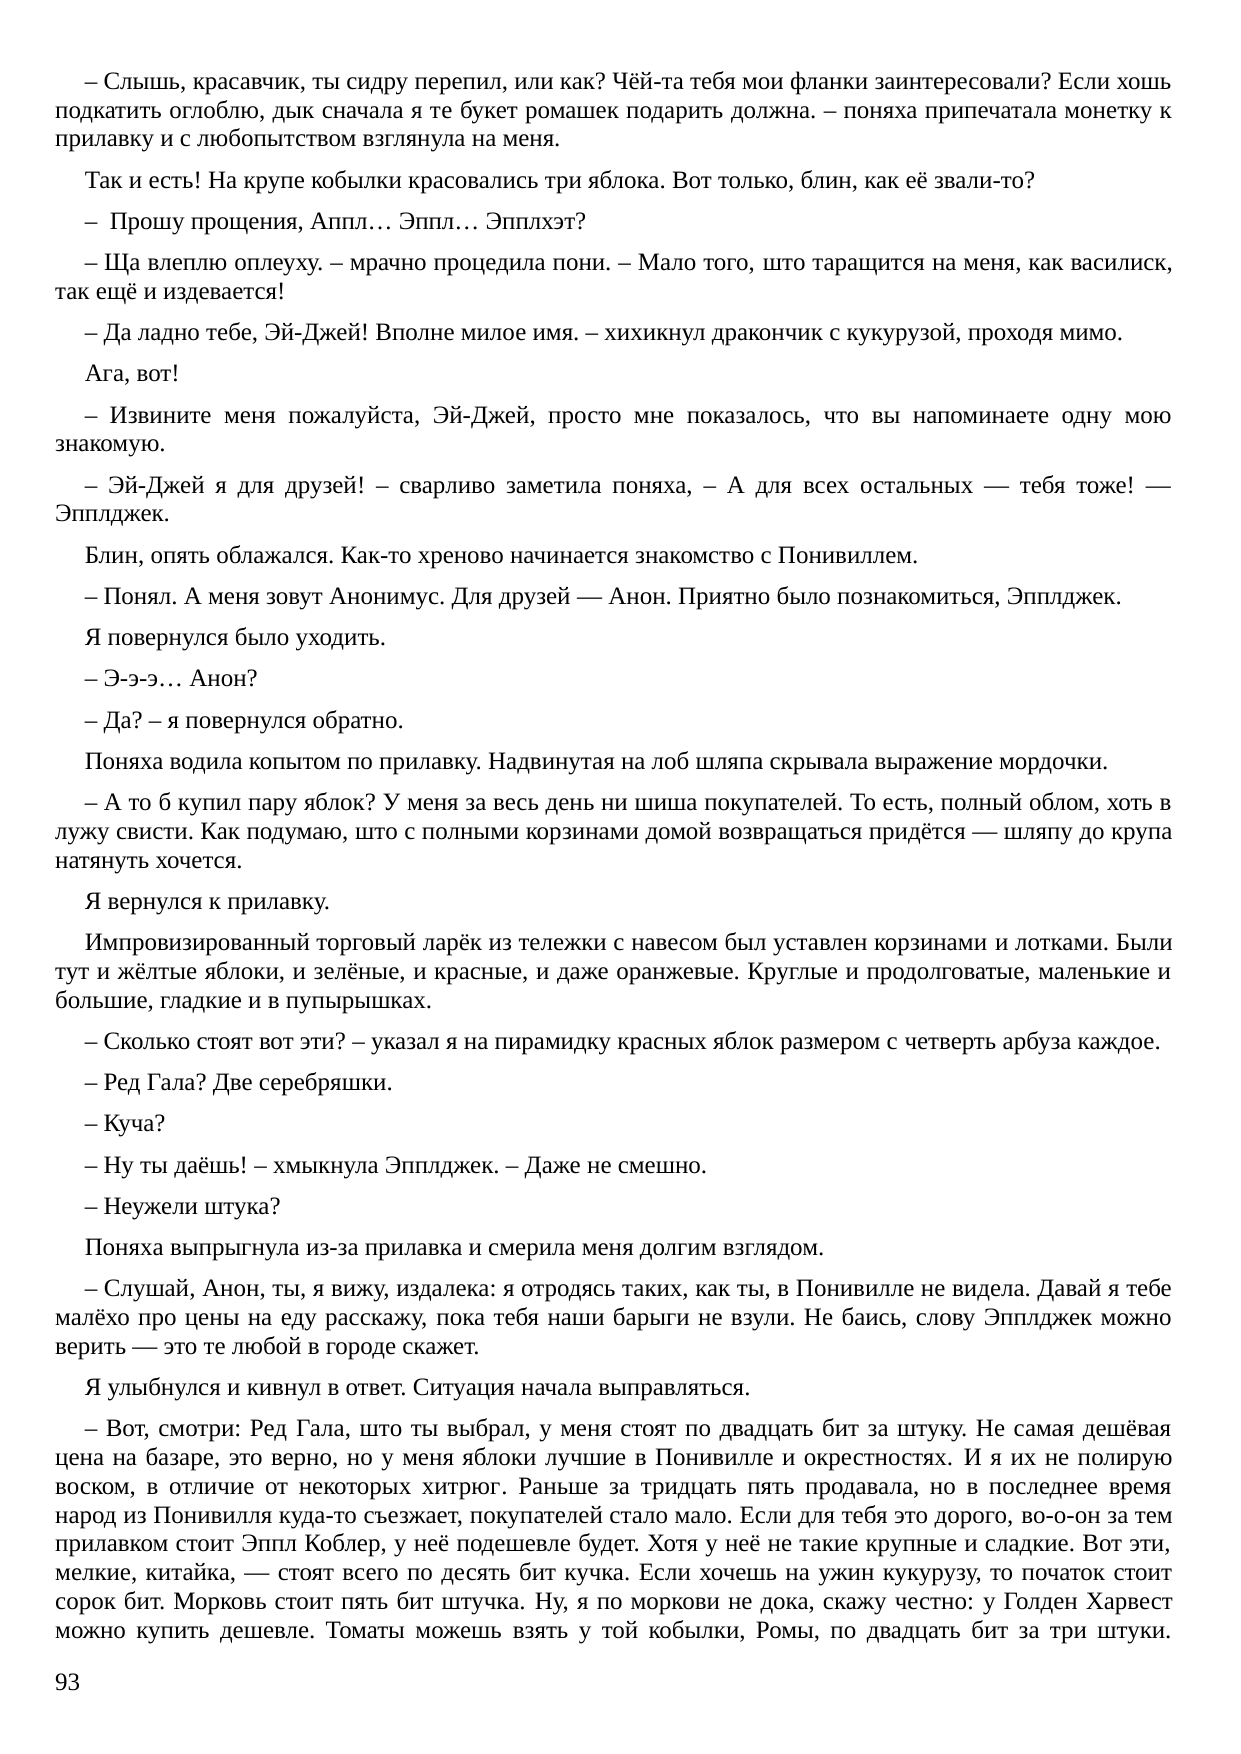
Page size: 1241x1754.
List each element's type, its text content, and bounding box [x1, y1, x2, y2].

text Я вернулся к прилавку. [55, 886, 1173, 915]
text – Неужели штука? [55, 1191, 1173, 1220]
text – Эй-Джей я для друзей! – сварливо заметила поняха, – А для всех остальных — тебя тоже! — Эпплджек. [55, 470, 1173, 527]
text – Ну ты даёшь! – хмыкнула Эпплджек. – Даже не смешно. [55, 1150, 1173, 1178]
text Поняха водила копытом по прилавку. Надвинутая на лоб шляпа скрывала выражение мордочки. [55, 746, 1173, 775]
text Поняха выпрыгнула из-за прилавка и смерила меня долгим взглядом. [55, 1232, 1173, 1261]
text – Сколько стоят вот эти? – указал я на пирамидку красных яблок размером с четверть арбуза каждое. [55, 1026, 1173, 1055]
text – Да ладно тебе, Эй-Джей! Вполне милое имя. – хихикнул дракончик с кукурузой, проходя мимо. [55, 317, 1173, 346]
text Так и есть! На крупе кобылки красовались три яблока. Вот только, блин, как её звали-то? [55, 165, 1173, 193]
text – Ред Гала? Две серебряшки. [55, 1067, 1173, 1096]
text – Извините меня пожалуйста, Эй-Джей, просто мне показалось, что вы напоминаете одну мою знакомую. [55, 400, 1173, 457]
text – Слышь, красавчик, ты сидру перепил, или как? Чёй-та тебя мои фланки заинтересовали? Если хошь подкатить оглоблю, дык сначала я те букет ромашек подарить должна. – поняха припечатала монетку к прилавку и с любопытством взглянула на меня. [55, 66, 1173, 152]
text Блин, опять облажался. Как-то хреново начинается знакомство с Понивиллем. [55, 540, 1173, 568]
text – Да? – я повернулся обратно. [55, 705, 1173, 733]
text Ага, вот! [55, 358, 1173, 387]
text – А то б купил пару яблок? У меня за весь день ни шиша покупателей. То есть, полный облом, хоть в лужу свисти. Как подумаю, што с полными корзинами домой возвращаться придётся — шляпу до крупа натянуть хочется. [55, 787, 1173, 873]
text – Понял. А меня зовут Анонимус. Для друзей — Анон. Приятно было познакомиться, Эпплджек. [55, 581, 1173, 610]
text – Вот, смотри: Ред Гала, што ты выбрал, у меня стоят по двадцать бит за штуку. Не самая дешёвая цена на базаре, это верно, но у меня яблоки лучшие в Понивилле и окрестностях. И я их не полирую воском, в отличие от некоторых хитрюг. Раньше за тридцать пять продавала, но в последнее время народ из Понивилля куда-то съезжает, покупателей стало мало. Если для тебя это дорого, во-о-он за тем прилавком стоит Эппл Коблер, у неё подешевле будет. Хотя у неё не такие крупные и сладкие. Вот эти, мелкие, китайка, — стоят всего по десять бит кучка. Если хочешь на ужин кукурузу, то початок стоит сорок бит. Морковь стоит пять бит штучка. Ну, я по моркови не дока, скажу честно: у Голден Харвест можно купить дешевле. Томаты можешь взять у той кобылки, Ромы, по двадцать бит за три штуки. [55, 1413, 1173, 1643]
text Импровизированный торговый ларёк из тележки с навесом был уставлен корзинами и лотками. Были тут и жёлтые яблоки, и зелёные, и красные, и даже оранжевые. Круглые и продолговатые, маленькие и большие, гладкие и в пупырышках. [55, 927, 1173, 1013]
text – Слушай, Анон, ты, я вижу, издалека: я отродясь таких, как ты, в Понивилле не видела. Давай я тебе малёхо про цены на еду расскажу, пока тебя наши барыги не взули. Не баись, слову Эпплджек можно верить — это те любой в городе скажет. [55, 1273, 1173, 1360]
text – Ща влеплю оплеуху. – мрачно процедила пони. – Мало того, што таращится на меня, как василиск, так ещё и издевается! [55, 247, 1173, 305]
text Я улыбнулся и кивнул в ответ. Ситуация начала выправляться. [55, 1372, 1173, 1401]
text – Прошу прощения, Аппл… Эппл… Эпплхэт? [55, 206, 1173, 235]
text – Э-э-э… Анон? [55, 663, 1173, 692]
text – Куча? [55, 1108, 1173, 1137]
text Я повернулся было уходить. [55, 622, 1173, 651]
